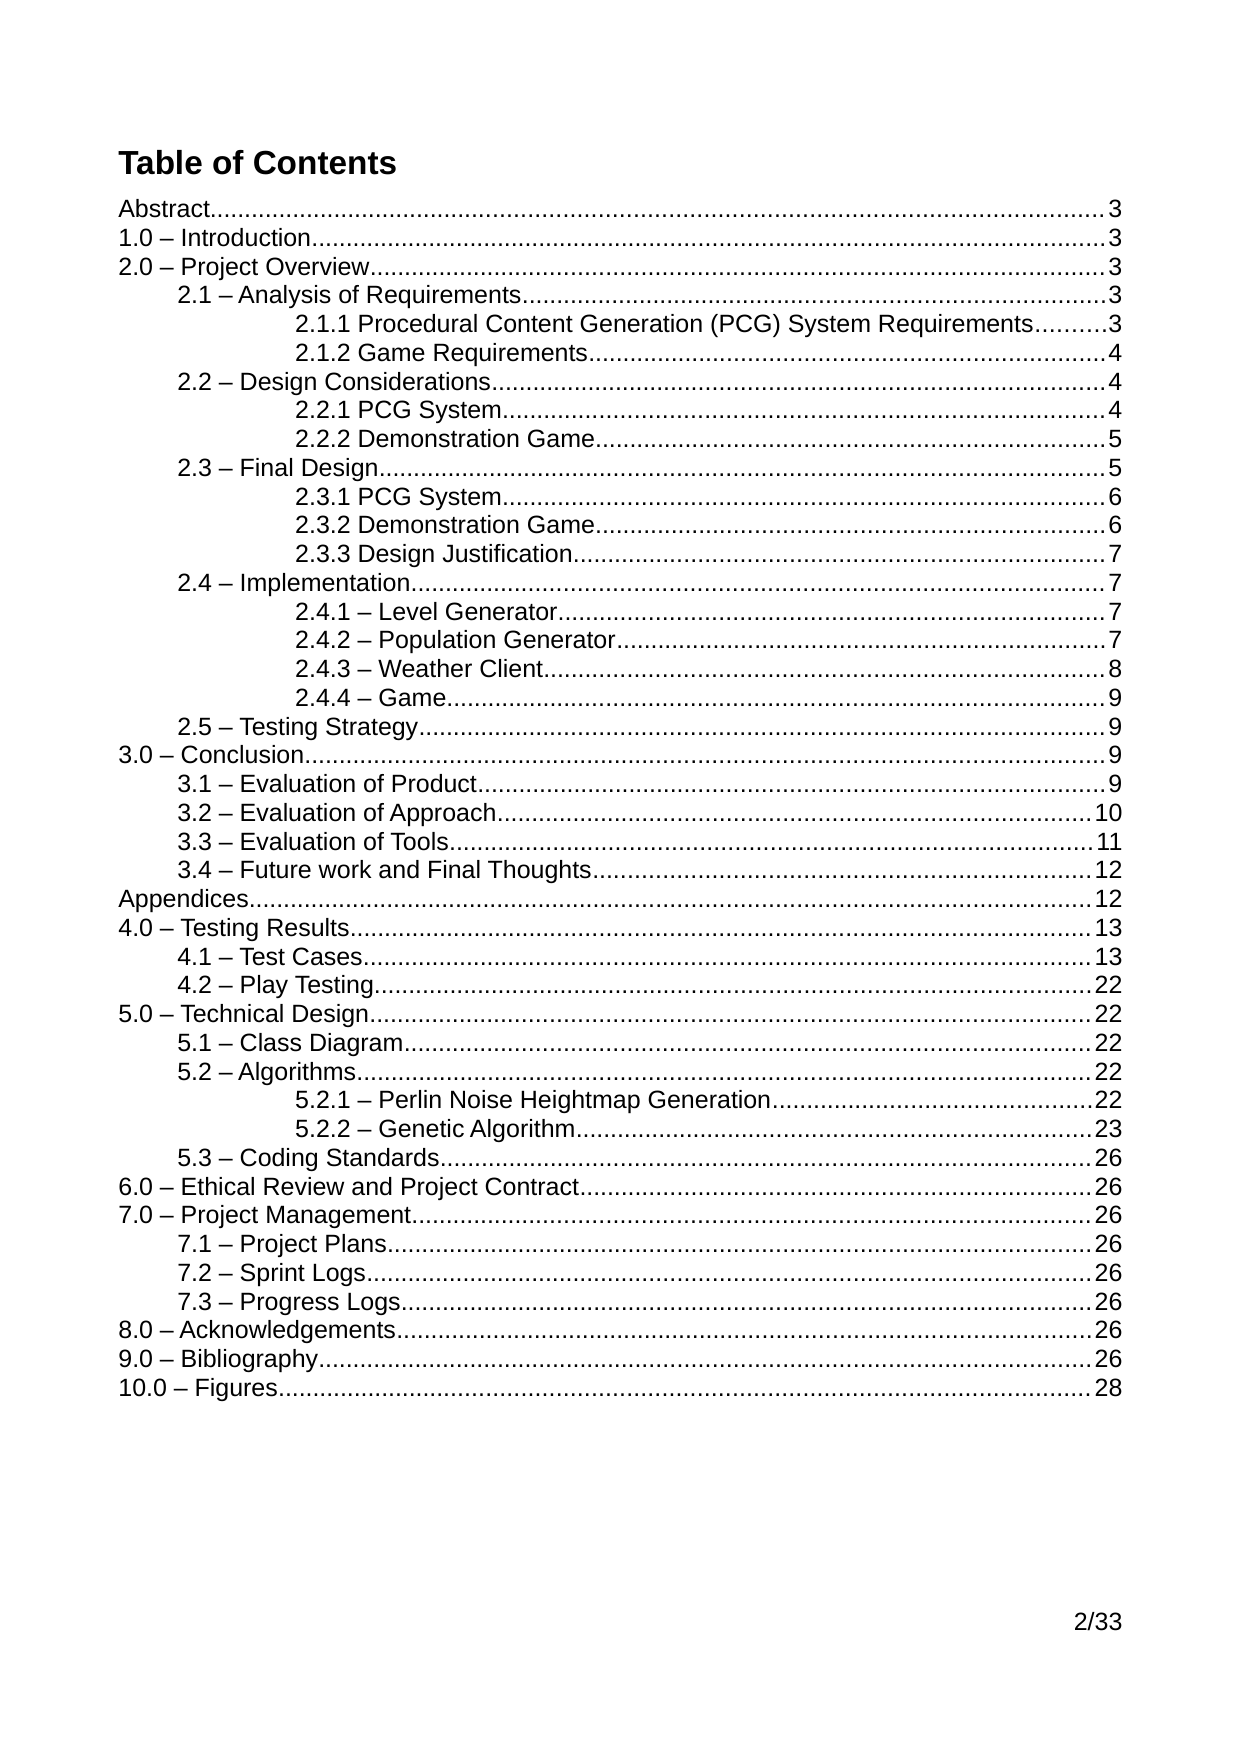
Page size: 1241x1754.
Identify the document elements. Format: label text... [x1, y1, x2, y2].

text 3.3 – Evaluation of Tools 11 [177, 827, 1122, 855]
text 5.2.2 – Genetic Algorithm 23 [295, 1114, 1122, 1143]
text 7.2 – Sprint Logs 26 [177, 1258, 1122, 1287]
text 4.1 – Test Cases 13 [177, 942, 1122, 970]
text 5.2.1 – Perlin Noise Heightmap Generation 22 [295, 1085, 1122, 1114]
text 2.4.3 – Weather Client 8 [295, 654, 1122, 683]
text 6.0 – Ethical Review and Project Contract 26 [118, 1172, 1122, 1200]
text 2.0 – Project Overview 3 [118, 252, 1122, 280]
text 3.2 – Evaluation of Approach 10 [177, 798, 1122, 827]
text 2.4.1 – Level Generator 7 [295, 597, 1122, 625]
text Abstract 3 [118, 194, 1122, 223]
text 2.3.2 Demonstration Game 6 [295, 510, 1122, 539]
text 2.4.2 – Population Generator 7 [295, 625, 1122, 654]
text 7.3 – Progress Logs 26 [177, 1287, 1122, 1315]
text 3.4 – Future work and Final Thoughts 12 [177, 855, 1122, 884]
text 2.5 – Testing Strategy 9 [177, 712, 1122, 740]
text 2.3 – Final Design 5 [177, 453, 1122, 482]
text 2.1.2 Game Requirements 4 [295, 338, 1122, 367]
text 2.1 – Analysis of Requirements 3 [177, 280, 1122, 309]
text 2.1.1 Procedural Content Generation (PCG) System Requirements 3 [295, 309, 1122, 338]
text 2.2.1 PCG System 4 [295, 395, 1122, 424]
text Appendices 12 [118, 884, 1122, 913]
text 8.0 – Acknowledgements 26 [118, 1315, 1122, 1344]
text 2.4 – Implementation 7 [177, 568, 1122, 597]
text 2.2 – Design Considerations 4 [177, 367, 1122, 395]
text 10.0 – Figures 28 [118, 1373, 1122, 1402]
text 4.0 – Testing Results 13 [118, 913, 1122, 942]
text 2.3.3 Design Justification 7 [295, 539, 1122, 568]
text 9.0 – Bibliography 26 [118, 1344, 1122, 1373]
text 3.1 – Evaluation of Product 9 [177, 769, 1122, 798]
subtitle Table of Contents [118, 143, 1122, 182]
text 5.2 – Algorithms 22 [177, 1057, 1122, 1085]
text 4.2 – Play Testing 22 [177, 970, 1122, 999]
text 5.0 – Technical Design 22 [118, 999, 1122, 1028]
text 3.0 – Conclusion 9 [118, 740, 1122, 769]
text 2.2.2 Demonstration Game 5 [295, 424, 1122, 453]
text 1.0 – Introduction 3 [118, 223, 1122, 252]
text 7.1 – Project Plans 26 [177, 1229, 1122, 1258]
text 5.3 – Coding Standards 26 [177, 1143, 1122, 1172]
text 2.4.4 – Game 9 [295, 683, 1122, 712]
text 2.3.1 PCG System 6 [295, 482, 1122, 510]
text 7.0 – Project Management 26 [118, 1200, 1122, 1229]
text 5.1 – Class Diagram 22 [177, 1028, 1122, 1057]
